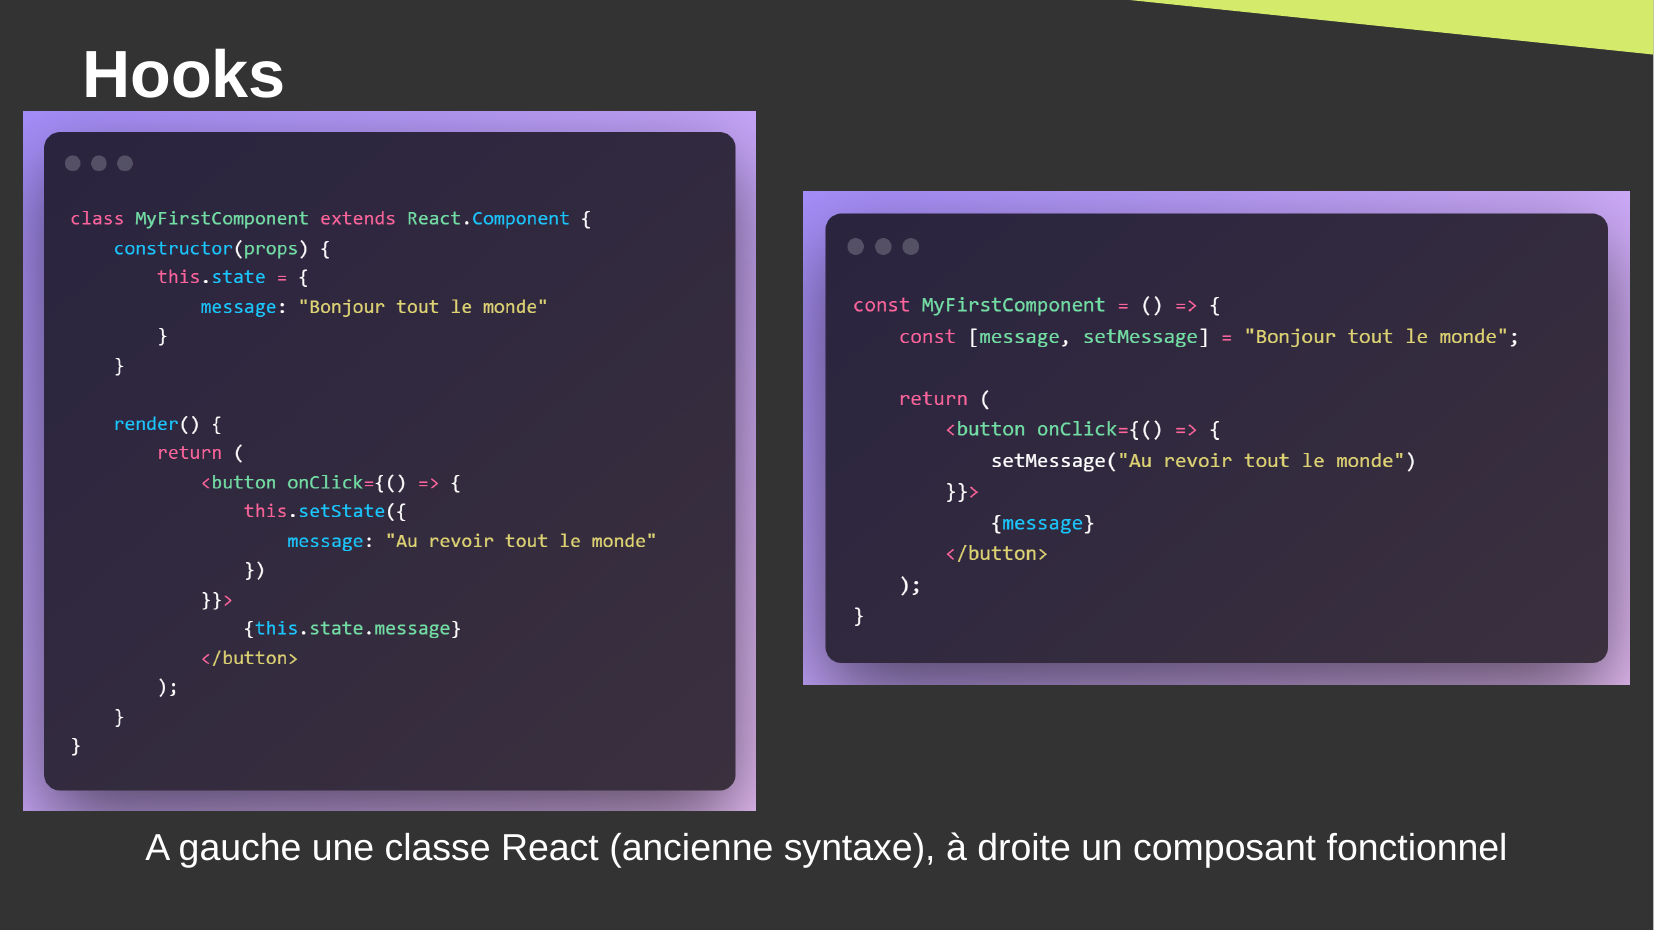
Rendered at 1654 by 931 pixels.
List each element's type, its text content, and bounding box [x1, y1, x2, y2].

picture [23, 111, 756, 811]
text_box [1129, 0, 1654, 55]
list A gauche une classe React (ancienne syntaxe), à droite un composant fonctionnel [46, 826, 1608, 886]
picture [803, 191, 1630, 686]
title Hooks [82, 37, 1571, 114]
